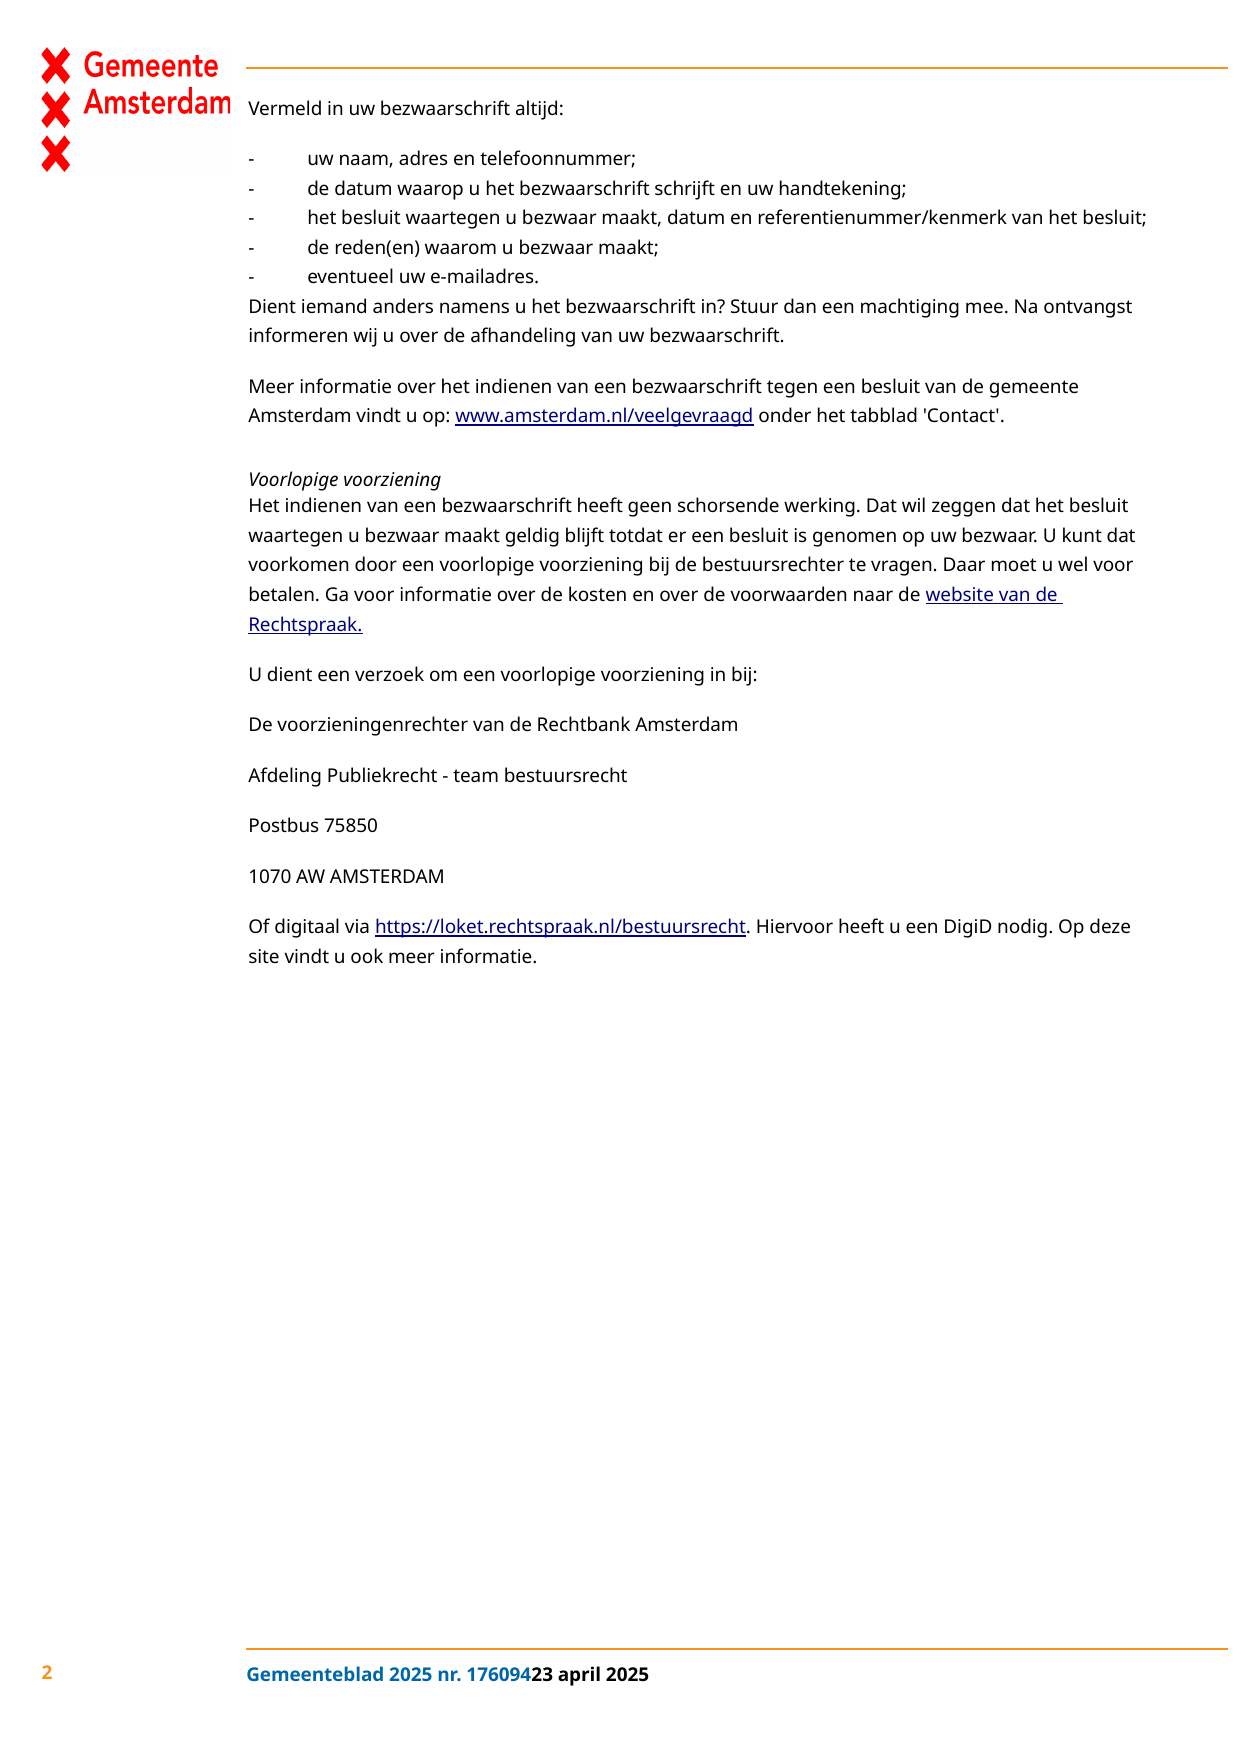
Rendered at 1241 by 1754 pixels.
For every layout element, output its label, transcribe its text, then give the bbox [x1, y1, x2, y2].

text 1070 AW AMSTERDAM [248, 863, 1152, 888]
list de datum waarop u het bezwaarschrift schrijft en uw handtekening; [248, 175, 1152, 201]
text Het indienen van een bezwaarschrift heeft geen schorsende werking. Dat wil zeggen dat het besluit waartegen u bezwaar maakt geldig blijft totdat er een besluit is genomen op uw bezwaar. U kunt dat voorkomen door een voorlopige voorziening bij de bestuursrechter te vragen. Daar moet u wel voor betalen. Ga voor informatie over de kosten en over de voorwaarden naar de website van de Rechtspraak. [248, 492, 1152, 636]
text Vermeld in uw bezwaarschrift altijd: [248, 95, 1152, 121]
text Voorlopige voorziening [248, 467, 1152, 492]
picture [41, 47, 231, 172]
list uw naam, adres en telefoonnummer; [248, 145, 1152, 171]
text Postbus 75850 [248, 812, 1152, 838]
list het besluit waartegen u bezwaar maakt, datum en referentienummer/kenmerk van het besluit; [248, 204, 1152, 230]
text De voorzieningenrechter van de Rechtbank Amsterdam [248, 712, 1152, 737]
text Meer informatie over het indienen van een bezwaarschrift tegen een besluit van de gemeente Amsterdam vindt u op: www.amsterdam.nl/veelgevraagd onder het tabblad 'Contact'. [248, 373, 1152, 428]
text Of digitaal via https://loket.rechtspraak.nl/bestuursrecht. Hiervoor heeft u een DigiD nodig. Op deze site vindt u ook meer informatie. [248, 913, 1152, 968]
text U dient een verzoek om een voorlopige voorziening in bij: [248, 661, 1152, 687]
text Afdeling Publiekrecht - team bestuursrecht [248, 762, 1152, 788]
text Dient iemand anders namens u het bezwaarschrift in? Stuur dan een machtiging mee. Na ontvangst informeren wij u over de afhandeling van uw bezwaarschrift. [248, 293, 1152, 348]
list de reden(en) waarom u bezwaar maakt; [248, 234, 1152, 260]
list eventueel uw e-mailadres. [248, 263, 1152, 289]
